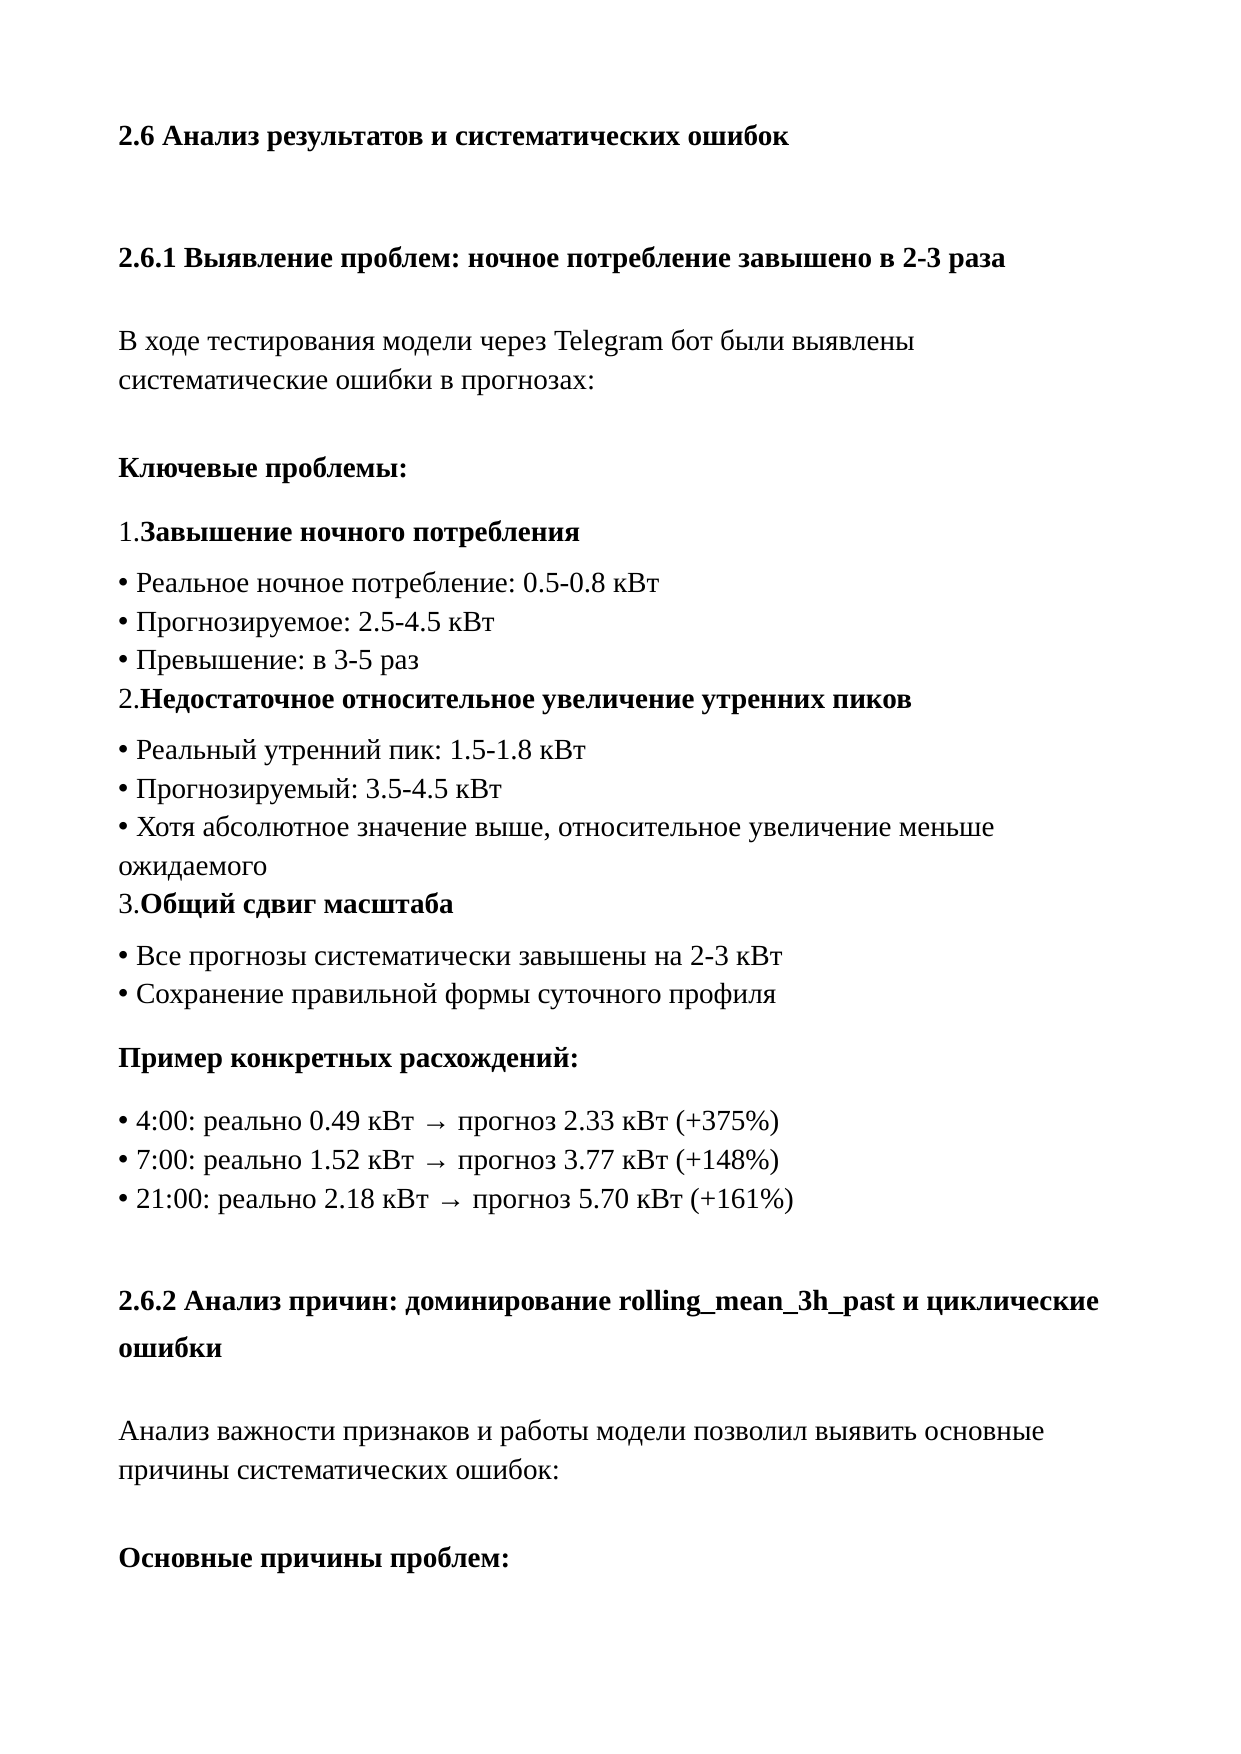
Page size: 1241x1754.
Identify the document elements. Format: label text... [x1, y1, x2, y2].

list Реальный утренний пик: 1.5-1.8 кВт [118, 732, 1122, 766]
list Превышение: в 3-5 раз [118, 642, 1122, 676]
list Прогнозируемый: 3.5-4.5 кВт [118, 771, 1122, 804]
text Ключевые проблемы: [118, 451, 1122, 484]
subtitle 2.6.1 Выявление проблем: ночное потребление завышено в 2-3 раза [118, 227, 1122, 273]
list Все прогнозы систематически завышены на 2-3 кВт [118, 938, 1122, 971]
list 7:00: реально 1.52 кВт → прогноз 3.77 кВт (+148%) [118, 1142, 1122, 1176]
list Завышение ночного потребления [118, 514, 1122, 548]
text Пример конкретных расхождений: [118, 1040, 1122, 1073]
text Анализ важности признаков и работы модели позволил выявить основные причины систематических ошибок: [118, 1413, 1122, 1485]
list Хотя абсолютное значение выше, относительное увеличение меньше ожидаемого [118, 809, 1122, 882]
list Сохранение правильной формы суточного профиля [118, 976, 1122, 1010]
list Реальное ночное потребление: 0.5-0.8 кВт [118, 565, 1122, 599]
list Общий сдвиг масштаба [118, 887, 1122, 920]
list 4:00: реально 0.49 кВт → прогноз 2.33 кВт (+375%) [118, 1103, 1122, 1137]
subtitle 2.6.2 Анализ причин: доминирование rolling_mean_3h_past и циклические ошибки [118, 1269, 1122, 1363]
text В ходе тестирования модели через Telegram бот были выявлены систематические ошибки в прогнозах: [118, 323, 1122, 396]
text Основные причины проблем: [118, 1540, 1122, 1574]
list Прогнозируемое: 2.5-4.5 кВт [118, 604, 1122, 637]
list Недостаточное относительное увеличение утренних пиков [118, 681, 1122, 715]
list 21:00: реально 2.18 кВт → прогноз 5.70 кВт (+161%) [118, 1181, 1122, 1214]
subtitle 2.6 Анализ результатов и систематических ошибок [118, 118, 1122, 152]
